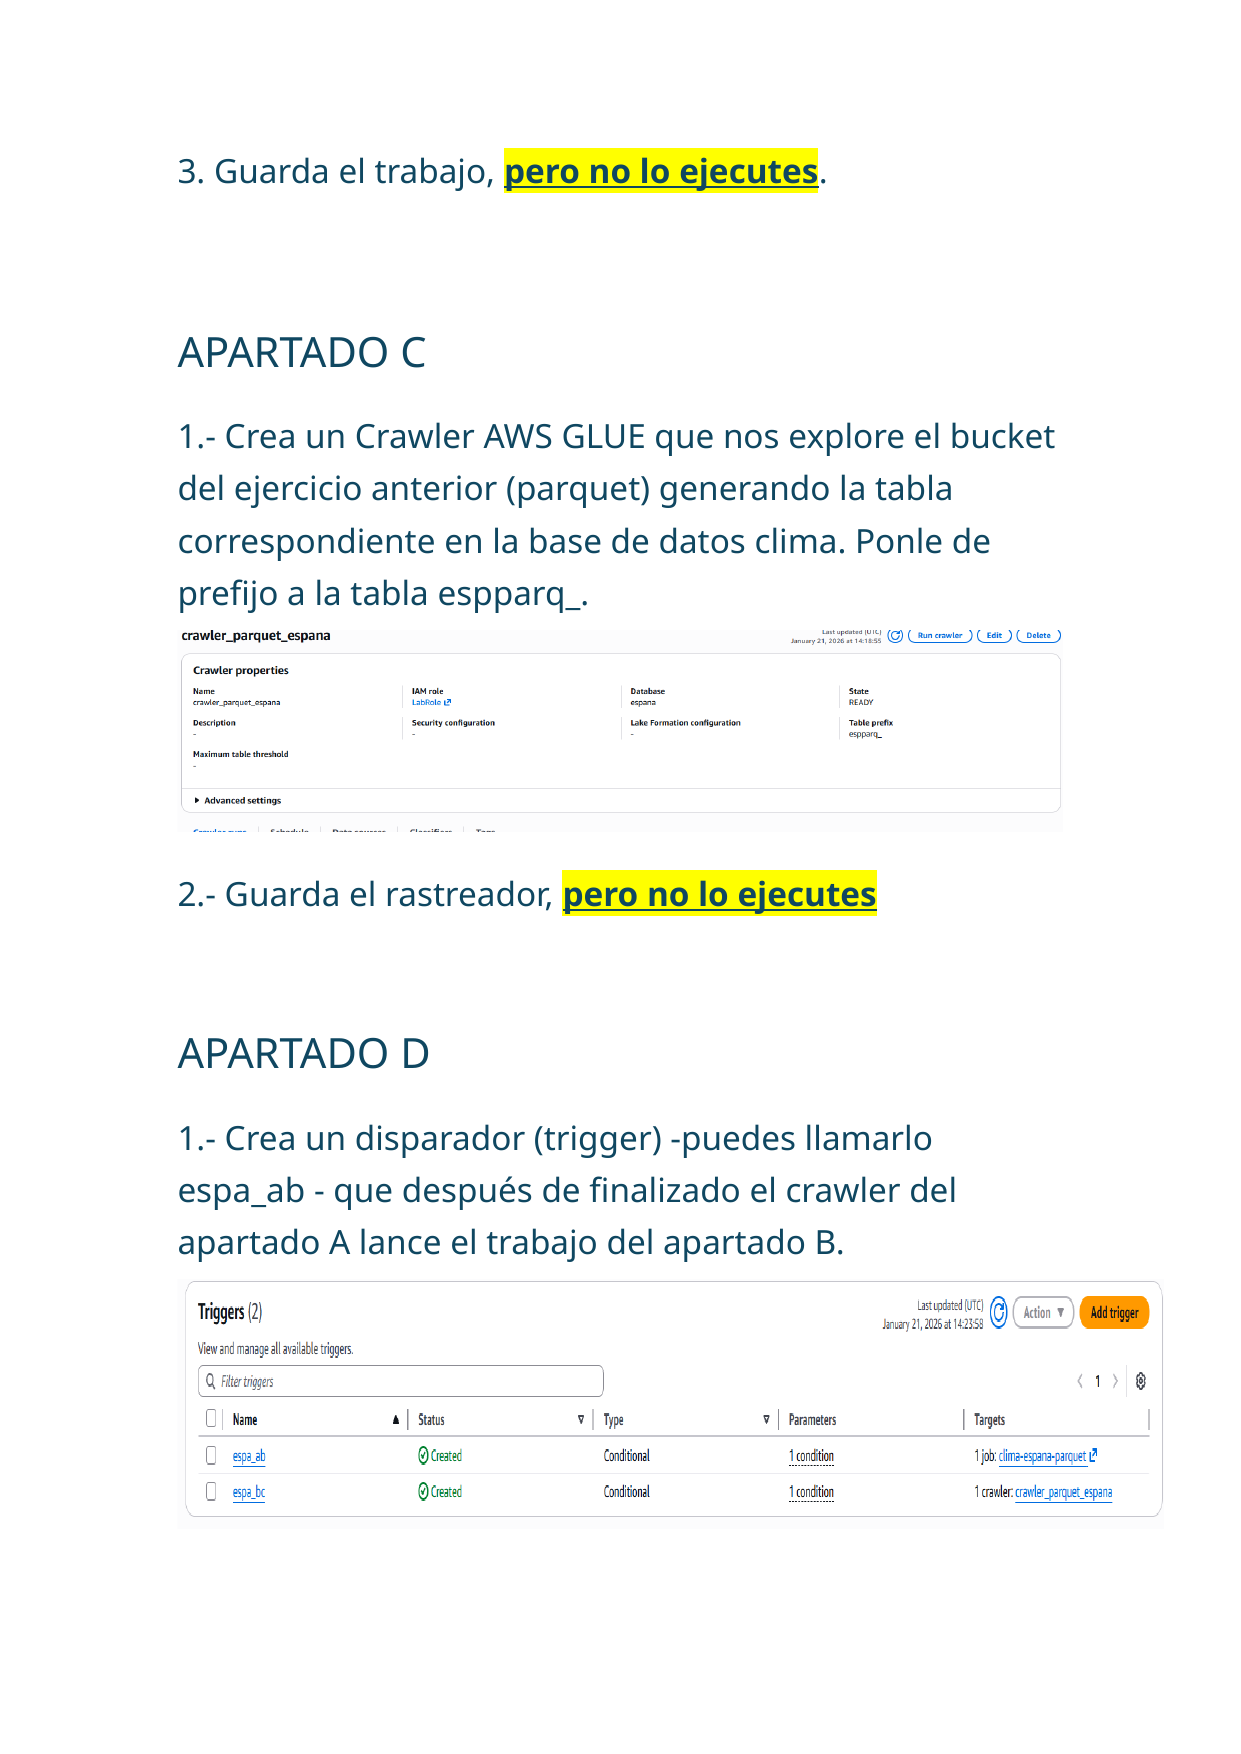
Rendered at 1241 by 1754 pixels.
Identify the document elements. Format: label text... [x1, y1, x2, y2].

subtitle APARTADO D [177, 1024, 1063, 1081]
subtitle 1.- Crea un Crawler AWS GLUE que nos explore el bucket del ejercicio anterior (parquet) generando la tabla correspondiente en la base de datos clima. Ponle de prefijo a la tabla espparq_. [177, 413, 1063, 615]
subtitle 1.- Crea un disparador (trigger) -puedes llamarlo espa_ab - que después de finalizado el crawler del apartado A lance el trabajo del apartado B. [177, 1114, 1063, 1264]
subtitle 3. Guarda el trabajo, pero no lo ejecutes. [177, 148, 1063, 193]
subtitle 2.- Guarda el rastreador, pero no lo ejecutes [177, 870, 1063, 916]
subtitle APARTADO C [177, 323, 1063, 379]
